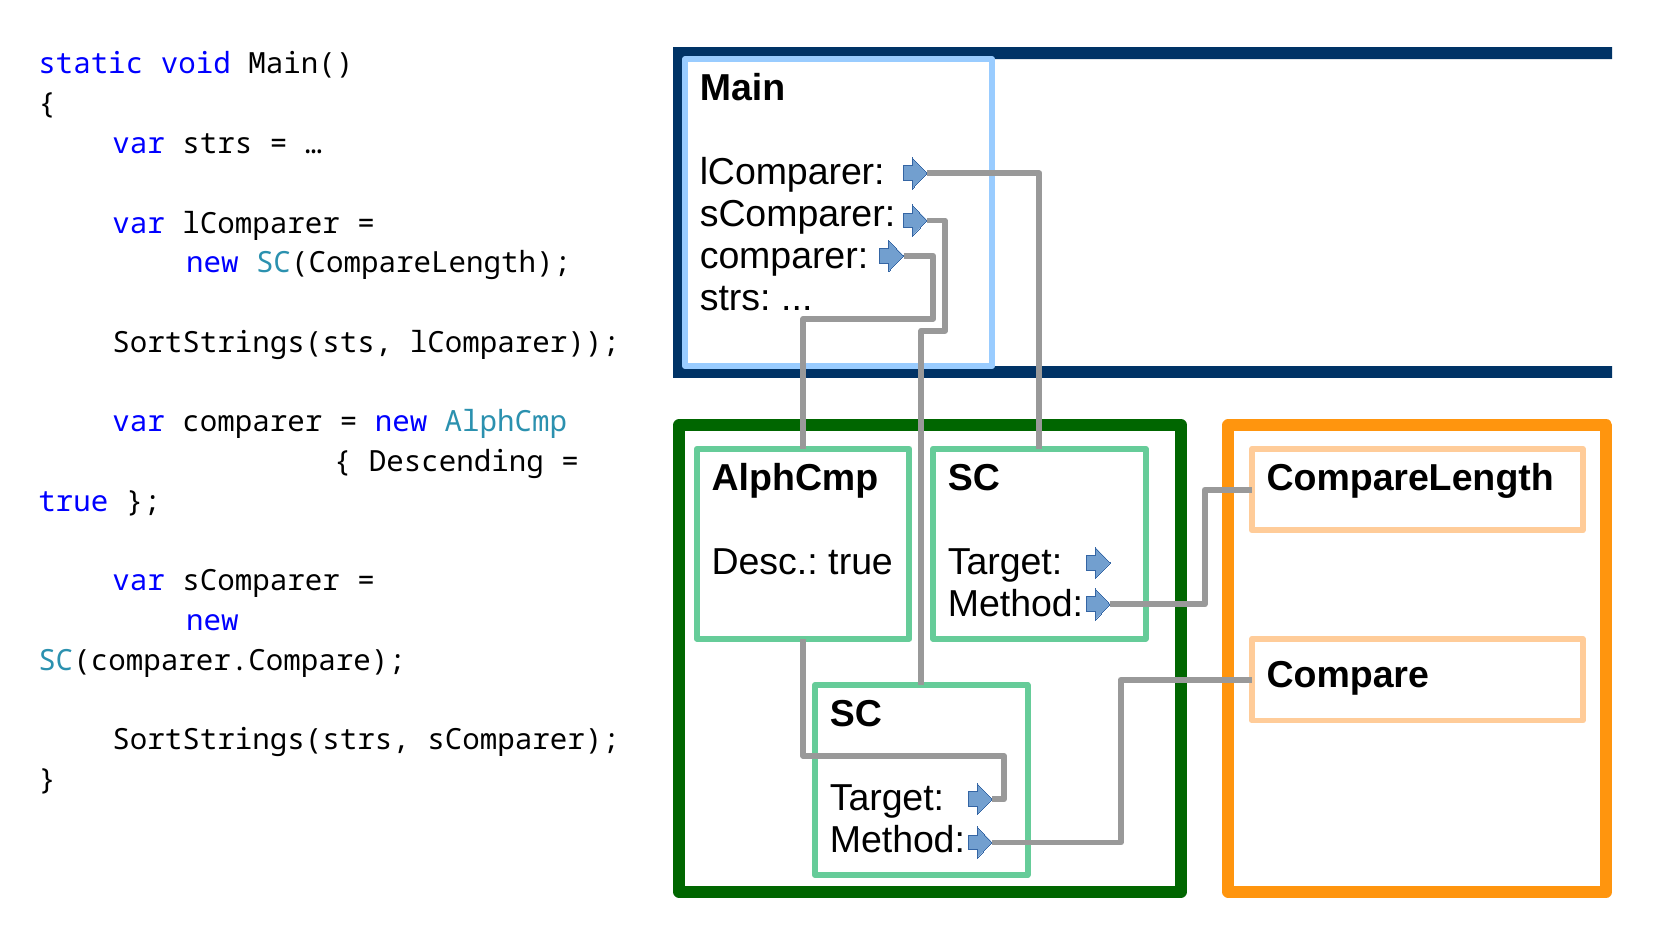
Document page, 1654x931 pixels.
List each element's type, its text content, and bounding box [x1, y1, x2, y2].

text_box [673, 47, 1613, 378]
text_box static void Main() { var strs = … var lComparer = new SC(CompareLength); SortStrings(sts, lComparer)); var comparer = new AlphCmp { Descending = true }; var sComparer = new SC(comparer.Compare); SortStrings(strs, sComparer); } [23, 35, 638, 633]
text_box [903, 157, 927, 190]
text_box SC Target: Method: [814, 685, 1028, 898]
text_box [924, 366, 1036, 378]
text_box [903, 204, 927, 237]
text_box AlphCmp Desc.: true [696, 448, 910, 662]
text_box Compare [1251, 646, 1583, 792]
text_box [879, 240, 904, 272]
text_box [806, 369, 918, 378]
text_box [1086, 588, 1110, 621]
text_box Main lComparer: sComparer: comparer: strs: ... [685, 59, 993, 326]
text_box SC Target: Method: [933, 448, 1146, 662]
text_box CompareLength [1251, 448, 1571, 594]
text_box [1042, 366, 1613, 378]
text_box [1086, 547, 1111, 579]
text_box [968, 826, 992, 859]
text_box [968, 783, 992, 815]
